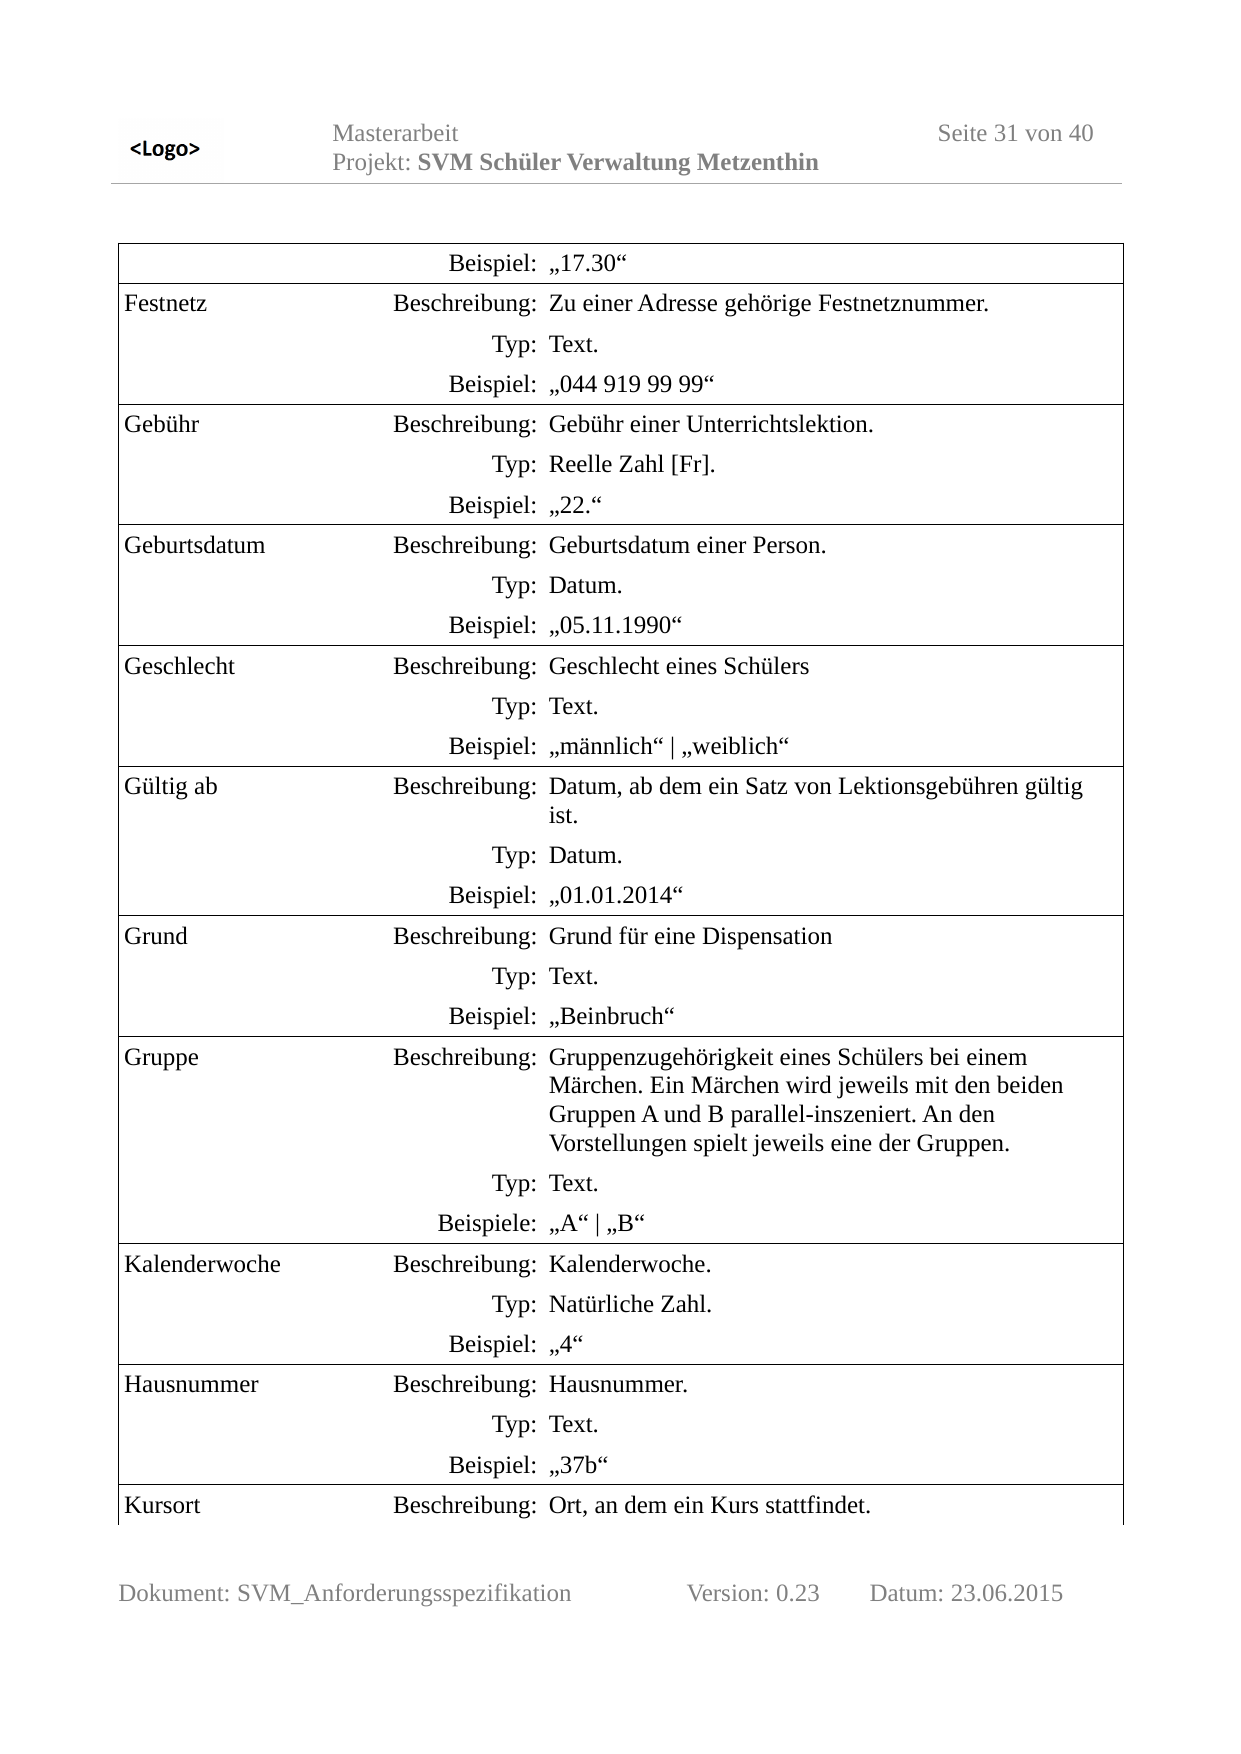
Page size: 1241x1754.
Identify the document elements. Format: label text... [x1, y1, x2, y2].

table_cell [119, 323, 384, 363]
table_cell Typ: [384, 323, 543, 363]
table_cell Beschreibung: [384, 1365, 543, 1404]
table_cell Gruppenzugehörigkeit eines Schülers bei einem Märchen. Ein Märchen wird jeweils mit den beiden Gruppen A und B parallel-inszeniert. An den Vorstellungen spielt jeweils eine der Gruppen. [543, 1037, 1123, 1162]
table_cell Text. [543, 685, 1123, 725]
table_cell [119, 444, 384, 484]
table_cell „17.30“ [543, 244, 1123, 283]
table_cell Kursort [119, 1485, 384, 1524]
table_cell „044 919 99 99“ [543, 363, 1123, 403]
table_cell Typ: [384, 1283, 543, 1323]
table_cell Typ: [384, 955, 543, 996]
table_cell Hausnummer [119, 1365, 384, 1404]
table_cell [119, 1283, 384, 1323]
table_cell Datum. [543, 565, 1123, 605]
table_cell Festnetz [119, 284, 384, 323]
table_cell Typ: [384, 685, 543, 725]
table_cell Kalenderwoche [119, 1244, 384, 1283]
table_cell [119, 1323, 384, 1363]
table_cell Ort, an dem ein Kurs stattfindet. [543, 1485, 1123, 1524]
table_cell Geburtsdatum einer Person. [543, 525, 1123, 564]
table_cell Gültig ab [119, 767, 384, 835]
table_cell Gruppe [119, 1037, 384, 1162]
picture [118, 118, 224, 183]
table_cell Beschreibung: [384, 284, 543, 323]
table_cell Geburtsdatum [119, 525, 384, 564]
table_cell Beschreibung: [384, 767, 543, 835]
table_cell [119, 363, 384, 403]
table_cell [119, 1404, 384, 1444]
table_cell [119, 244, 384, 283]
table_cell Gebühr [119, 405, 384, 444]
table_cell Beschreibung: [384, 405, 543, 444]
table_cell Beispiel: [384, 996, 543, 1036]
table_cell [119, 875, 384, 915]
table_cell Text. [543, 1404, 1123, 1444]
table_cell Typ: [384, 1163, 543, 1203]
table_cell [119, 1203, 384, 1243]
table_cell Beispiel: [384, 1323, 543, 1363]
table_cell Datum, ab dem ein Satz von Lektionsgebühren gültig ist. [543, 767, 1123, 835]
table_cell „4“ [543, 1323, 1123, 1363]
table_cell [119, 955, 384, 996]
table_cell Beschreibung: [384, 1485, 543, 1524]
table_cell [119, 484, 384, 524]
table_cell Gebühr einer Unterrichtslektion. [543, 405, 1123, 444]
table_cell Beispiel: [384, 725, 543, 766]
table_cell Hausnummer. [543, 1365, 1123, 1404]
table_cell Beispiel: [384, 875, 543, 915]
table_cell Beschreibung: [384, 525, 543, 564]
table_cell Typ: [384, 1404, 543, 1444]
table_cell „37b“ [543, 1444, 1123, 1484]
table_cell Grund für eine Dispensation [543, 916, 1123, 955]
table_cell Beispiel: [384, 363, 543, 403]
table_cell [119, 685, 384, 725]
table_cell Kalenderwoche. [543, 1244, 1123, 1283]
table_cell [119, 835, 384, 875]
table_cell [119, 725, 384, 766]
table_cell Grund [119, 916, 384, 955]
table_cell Beschreibung: [384, 916, 543, 955]
table_cell Typ: [384, 835, 543, 875]
table_cell Text. [543, 955, 1123, 996]
table_cell „A“ | „B“ [543, 1203, 1123, 1243]
table_cell Beschreibung: [384, 1037, 543, 1162]
table_cell Zu einer Adresse gehörige Festnetznummer. [543, 284, 1123, 323]
table_cell „22.“ [543, 484, 1123, 524]
table_cell Beispiel: [384, 605, 543, 645]
table_cell Text. [543, 1163, 1123, 1203]
table_cell Beschreibung: [384, 646, 543, 685]
table_cell „05.11.1990“ [543, 605, 1123, 645]
table_cell Beispiele: [384, 1203, 543, 1243]
table_cell „männlich“ | „weiblich“ [543, 725, 1123, 766]
table_cell [119, 1163, 384, 1203]
table_cell Typ: [384, 444, 543, 484]
table_cell „Beinbruch“ [543, 996, 1123, 1036]
table_cell Geschlecht [119, 646, 384, 685]
table_cell Beispiel: [384, 1444, 543, 1484]
table_cell Beispiel: [384, 244, 543, 283]
table_cell [119, 996, 384, 1036]
table_cell „01.01.2014“ [543, 875, 1123, 915]
table_cell Beschreibung: [384, 1244, 543, 1283]
table_cell [119, 565, 384, 605]
table_cell [119, 605, 384, 645]
table_cell Geschlecht eines Schülers [543, 646, 1123, 685]
table_cell Typ: [384, 565, 543, 605]
table_cell Natürliche Zahl. [543, 1283, 1123, 1323]
table_cell [119, 1444, 384, 1484]
table_cell Datum. [543, 835, 1123, 875]
table_cell Text. [543, 323, 1123, 363]
table_cell Reelle Zahl [Fr]. [543, 444, 1123, 484]
table_cell Beispiel: [384, 484, 543, 524]
